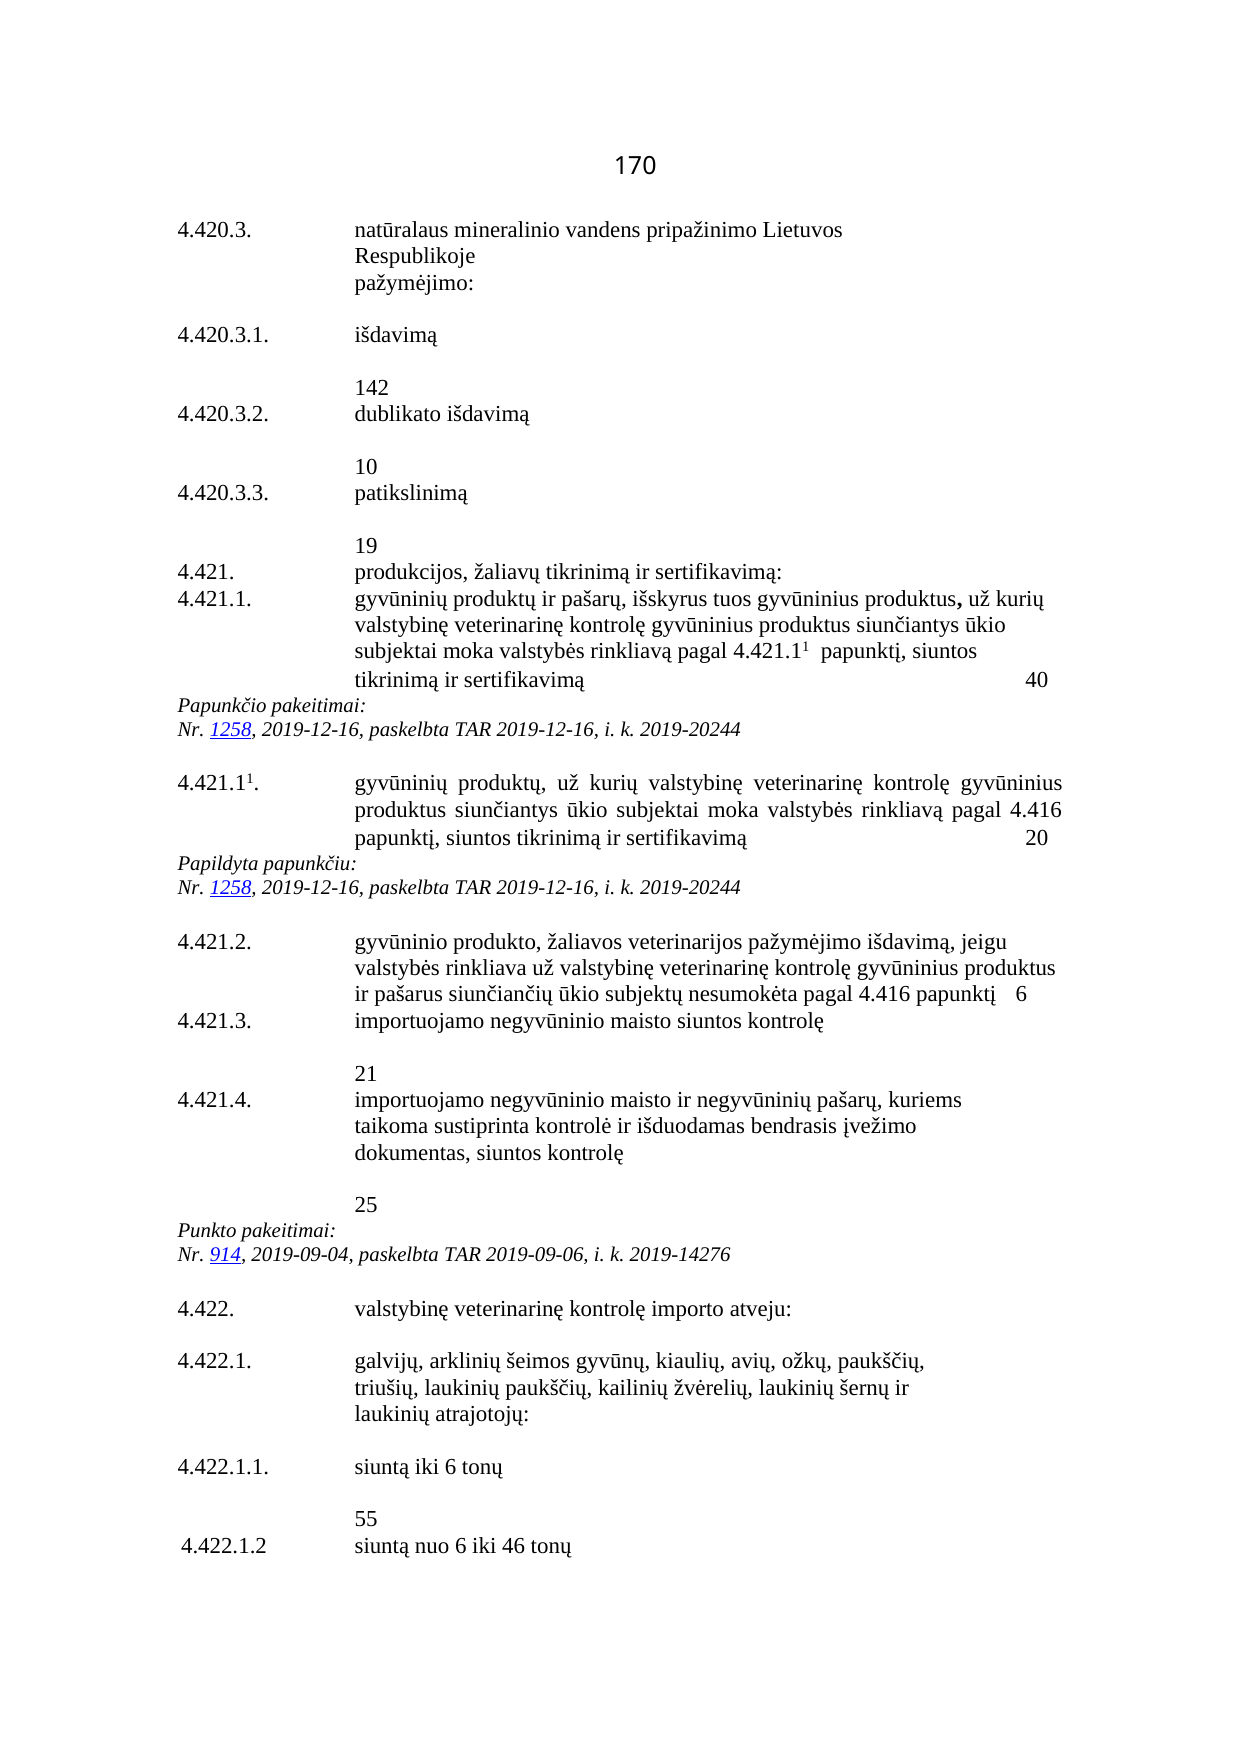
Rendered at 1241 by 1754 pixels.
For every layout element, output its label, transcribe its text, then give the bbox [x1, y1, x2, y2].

text 4.422.1. galvijų, arklinių šeimos gyvūnų, kiaulių, avių, ožkų, paukščių, triušių, laukinių paukščių, kailinių žvėrelių, laukinių šernų ir laukinių atrajotojų: [177, 1347, 945, 1453]
text 4.421.11. gyvūninių produktų, už kurių valstybinę veterinarinę kontrolę gyvūninius produktus siunčiantys ūkio subjektai moka valstybės rinkliavą pagal 4.416 papunktį, siuntos tikrinimą ir sertifikavimą 20 [177, 769, 1063, 851]
text 4.421.3. importuojamo negyvūninio maisto siuntos kontrolę 21 [177, 1007, 1034, 1086]
text 4.420.3.1. išdavimą 142 [177, 321, 945, 400]
text Papildyta papunkčiu: [177, 851, 1093, 875]
text 4.422.1.1. siuntą iki 6 tonų 55 [177, 1453, 945, 1532]
text Nr. 1258, 2019-12-16, paskelbta TAR 2019-12-16, i. k. 2019-20244 [177, 717, 1093, 741]
text 4.420.3.2. dublikato išdavimą 10 [177, 400, 945, 479]
text 4.421. produkcijos, žaliavų tikrinimą ir sertifikavimą: [177, 558, 1034, 585]
text 4.421.1. gyvūninių produktų ir pašarų, išskyrus tuos gyvūninius produktus, už kurių valstybinę veterinarinę kontrolę gyvūninius produktus siunčiantys ūkio subjektai moka valstybės rinkliavą pagal 4.421.11 papunktį, siuntos tikrinimą ir sertifikavimą 40 [177, 585, 1063, 693]
text Nr. 1258, 2019-12-16, paskelbta TAR 2019-12-16, i. k. 2019-20244 [177, 875, 1093, 899]
text 4.420.3.3. patikslinimą 19 [177, 479, 945, 558]
text 4.420.3. natūralaus mineralinio vandens pripažinimo Lietuvos Respublikoje [177, 216, 945, 268]
text pažymėjimo: [354, 268, 945, 321]
text 4.422. valstybinę veterinarinę kontrolę importo atveju: [177, 1294, 945, 1347]
text 4.421.2. gyvūninio produkto, žaliavos veterinarijos pažymėjimo išdavimą, jeigu valstybės rinkliava už valstybinę veterinarinę kontrolę gyvūninius produktus ir pašarus siunčiančių ūkio subjektų nesumokėta pagal 4.416 papunktį 6 [177, 928, 1063, 1007]
text Nr. 914, 2019-09-04, paskelbta TAR 2019-09-06, i. k. 2019-14276 [177, 1242, 1093, 1266]
text Punkto pakeitimai: [177, 1218, 1093, 1242]
text Papunkčio pakeitimai: [177, 693, 1093, 717]
text 4.422.1.2 siuntą nuo 6 iki 46 tonų [181, 1532, 1034, 1558]
text 4.421.4. importuojamo negyvūninio maisto ir negyvūninių pašarų, kuriems taikoma sustiprinta kontrolė ir išduodamas bendrasis įvežimo dokumentas, siuntos kontrolę 25 [177, 1086, 1034, 1218]
